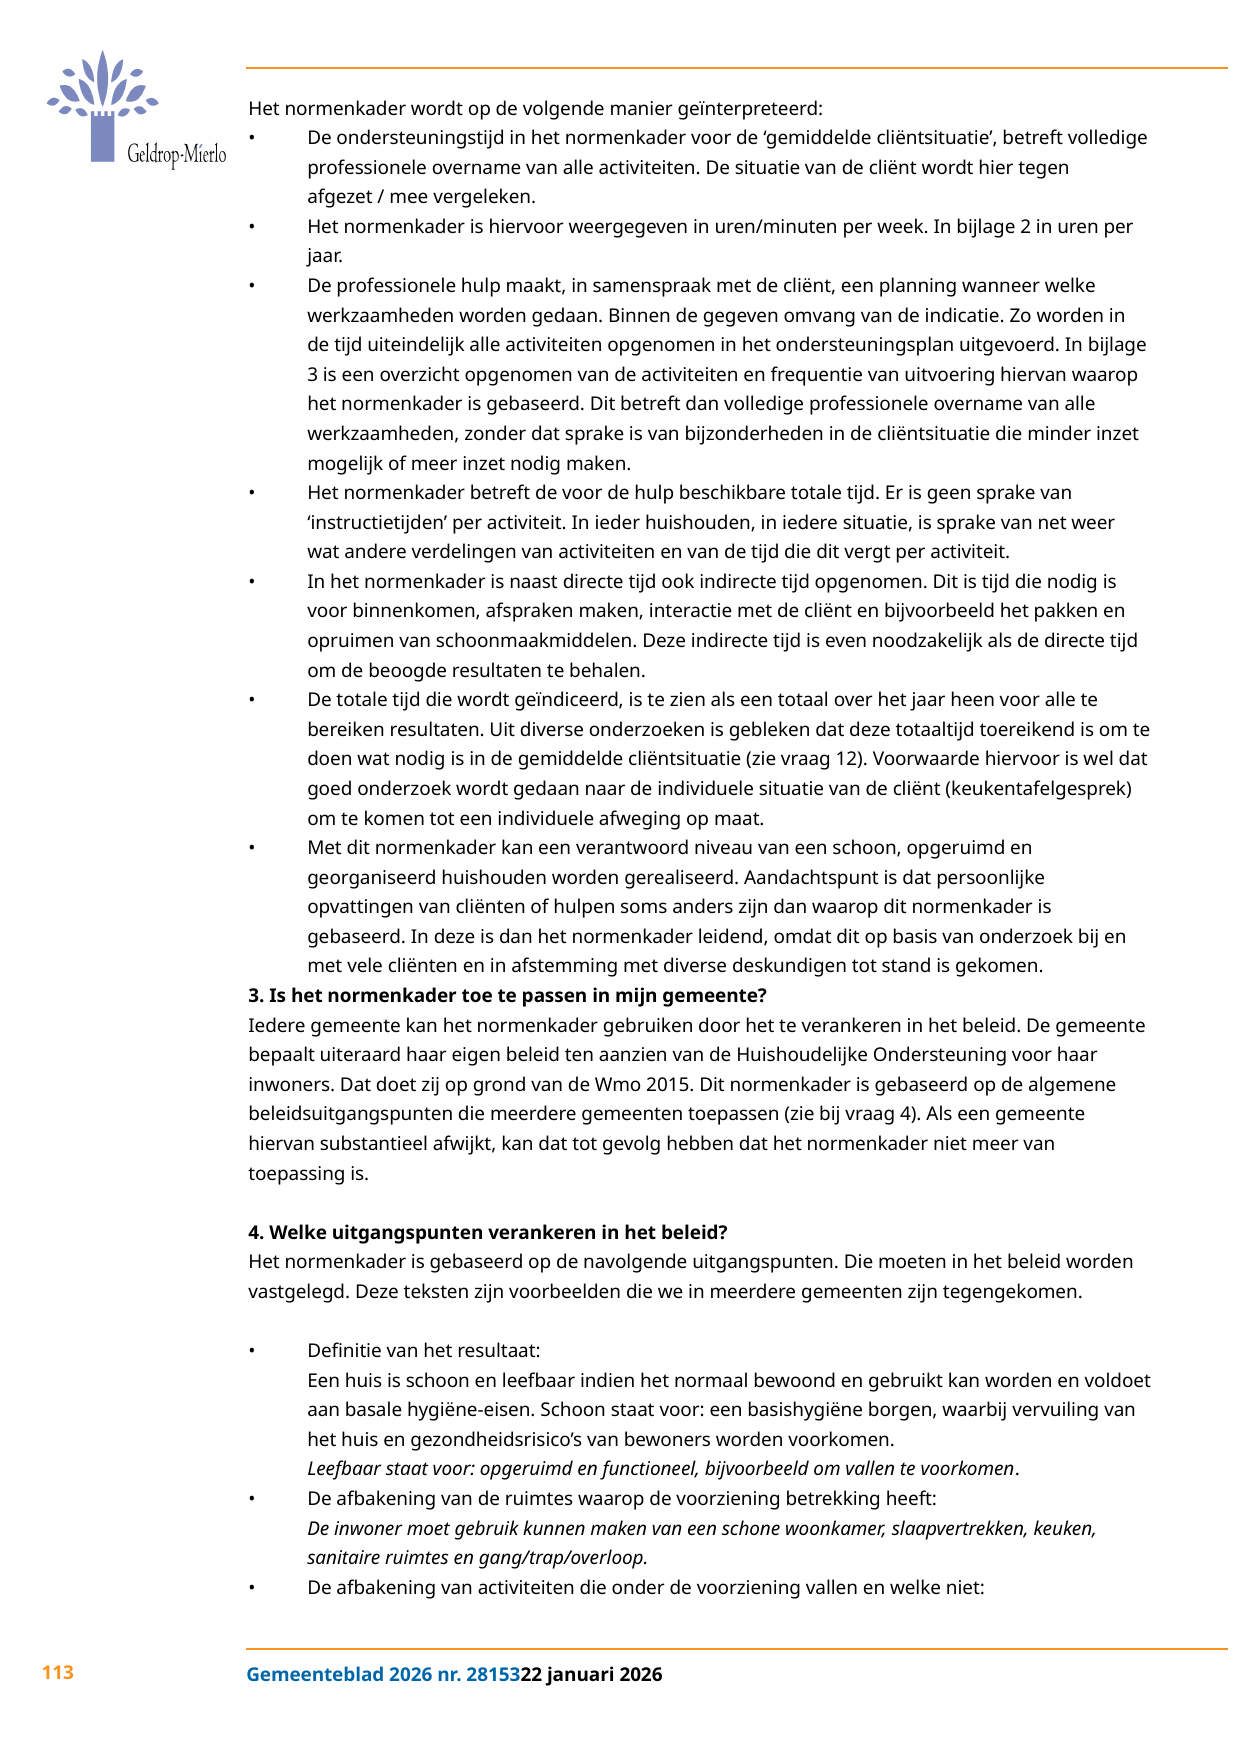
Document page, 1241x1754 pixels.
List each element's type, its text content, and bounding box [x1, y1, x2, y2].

list De ondersteuningstijd in het normenkader voor de ‘gemiddelde cliëntsituatie’, betreft volledige professionele overname van alle activiteiten. De situatie van de cliënt wordt hier tegen afgezet / mee vergeleken. [248, 124, 1152, 209]
list De afbakening van activiteiten die onder de voorziening vallen en welke niet: [248, 1574, 1152, 1600]
list Leefbaar staat voor: opgeruimd en functioneel, bijvoorbeeld om vallen te voorkomen. [248, 1456, 1152, 1481]
picture [41, 47, 231, 172]
list De totale tijd die wordt geïndiceerd, is te zien als een totaal over het jaar heen voor alle te bereiken resultaten. Uit diverse onderzoeken is gebleken dat deze totaaltijd toereikend is om te doen wat nodig is in de gemiddelde cliëntsituatie (zie vraag 12). Voorwaarde hiervoor is wel dat goed onderzoek wordt gedaan naar de individuele situatie van de cliënt (keukentafelgesprek) om te komen tot een individuele afweging op maat. [248, 686, 1152, 831]
list Met dit normenkader kan een verantwoord niveau van een schoon, opgeruimd en georganiseerd huishouden worden gerealiseerd. Aandachtspunt is dat persoonlijke opvattingen van cliënten of hulpen soms anders zijn dan waarop dit normenkader is gebaseerd. In deze is dan het normenkader leidend, omdat dit op basis van onderzoek bij en met vele cliënten en in afstemming met diverse deskundigen tot stand is gekomen. [248, 834, 1152, 978]
list Definitie van het resultaat: [248, 1337, 1152, 1363]
text Het normenkader is gebaseerd op de navolgende uitgangspunten. Die moeten in het beleid worden vastgelegd. Deze teksten zijn voorbeelden die we in meerdere gemeenten zijn tegengekomen. [248, 1248, 1152, 1304]
list Een huis is schoon en leefbaar indien het normaal bewoond en gebruikt kan worden en voldoet aan basale hygiëne-eisen. Schoon staat voor: een basishygiëne borgen, waarbij vervuiling van het huis en gezondheidsrisico’s van bewoners worden voorkomen. [248, 1367, 1152, 1452]
text Iedere gemeente kan het normenkader gebruiken door het te verankeren in het beleid. De gemeente bepaalt uiteraard haar eigen beleid ten aanzien van de Huishoudelijke Ondersteuning voor haar inwoners. Dat doet zij op grond van de Wmo 2015. Dit normenkader is gebaseerd op de algemene beleidsuitgangspunten die meerdere gemeenten toepassen (zie bij vraag 4). Als een gemeente hiervan substantieel afwijkt, kan dat tot gevolg hebben dat het normenkader niet meer van toepassing is. [248, 1012, 1152, 1186]
text 4. Welke uitgangspunten verankeren in het beleid? [248, 1219, 1152, 1245]
list De afbakening van de ruimtes waarop de voorziening betrekking heeft: [248, 1485, 1152, 1511]
list De professionele hulp maakt, in samenspraak met de cliënt, een planning wanneer welke werkzaamheden worden gedaan. Binnen de gegeven omvang van de indicatie. Zo worden in de tijd uiteindelijk alle activiteiten opgenomen in het ondersteuningsplan uitgevoerd. In bijlage 3 is een overzicht opgenomen van de activiteiten en frequentie van uitvoering hiervan waarop het normenkader is gebaseerd. Dit betreft dan volledige professionele overname van alle werkzaamheden, zonder dat sprake is van bijzonderheden in de cliëntsituatie die minder inzet mogelijk of meer inzet nodig maken. [248, 272, 1152, 476]
list De inwoner moet gebruik kunnen maken van een schone woonkamer, slaapvertrekken, keuken, sanitaire ruimtes en gang/trap/overloop. [248, 1515, 1152, 1570]
list Het normenkader betreft de voor de hulp beschikbare totale tijd. Er is geen sprake van ‘instructietijden’ per activiteit. In ieder huishouden, in iedere situatie, is sprake van net weer wat andere verdelingen van activiteiten en van de tijd die dit vergt per activiteit. [248, 479, 1152, 564]
text 3. Is het normenkader toe te passen in mijn gemeente? [248, 982, 1152, 1008]
list Het normenkader is hiervoor weergegeven in uren/minuten per week. In bijlage 2 in uren per jaar. [248, 213, 1152, 268]
list In het normenkader is naast directe tijd ook indirecte tijd opgenomen. Dit is tijd die nodig is voor binnenkomen, afspraken maken, interactie met de cliënt en bijvoorbeeld het pakken en opruimen van schoonmaakmiddelen. Deze indirecte tijd is even noodzakelijk als de directe tijd om de beoogde resultaten te behalen. [248, 568, 1152, 683]
text Het normenkader wordt op de volgende manier geïnterpreteerd: [248, 95, 1152, 121]
